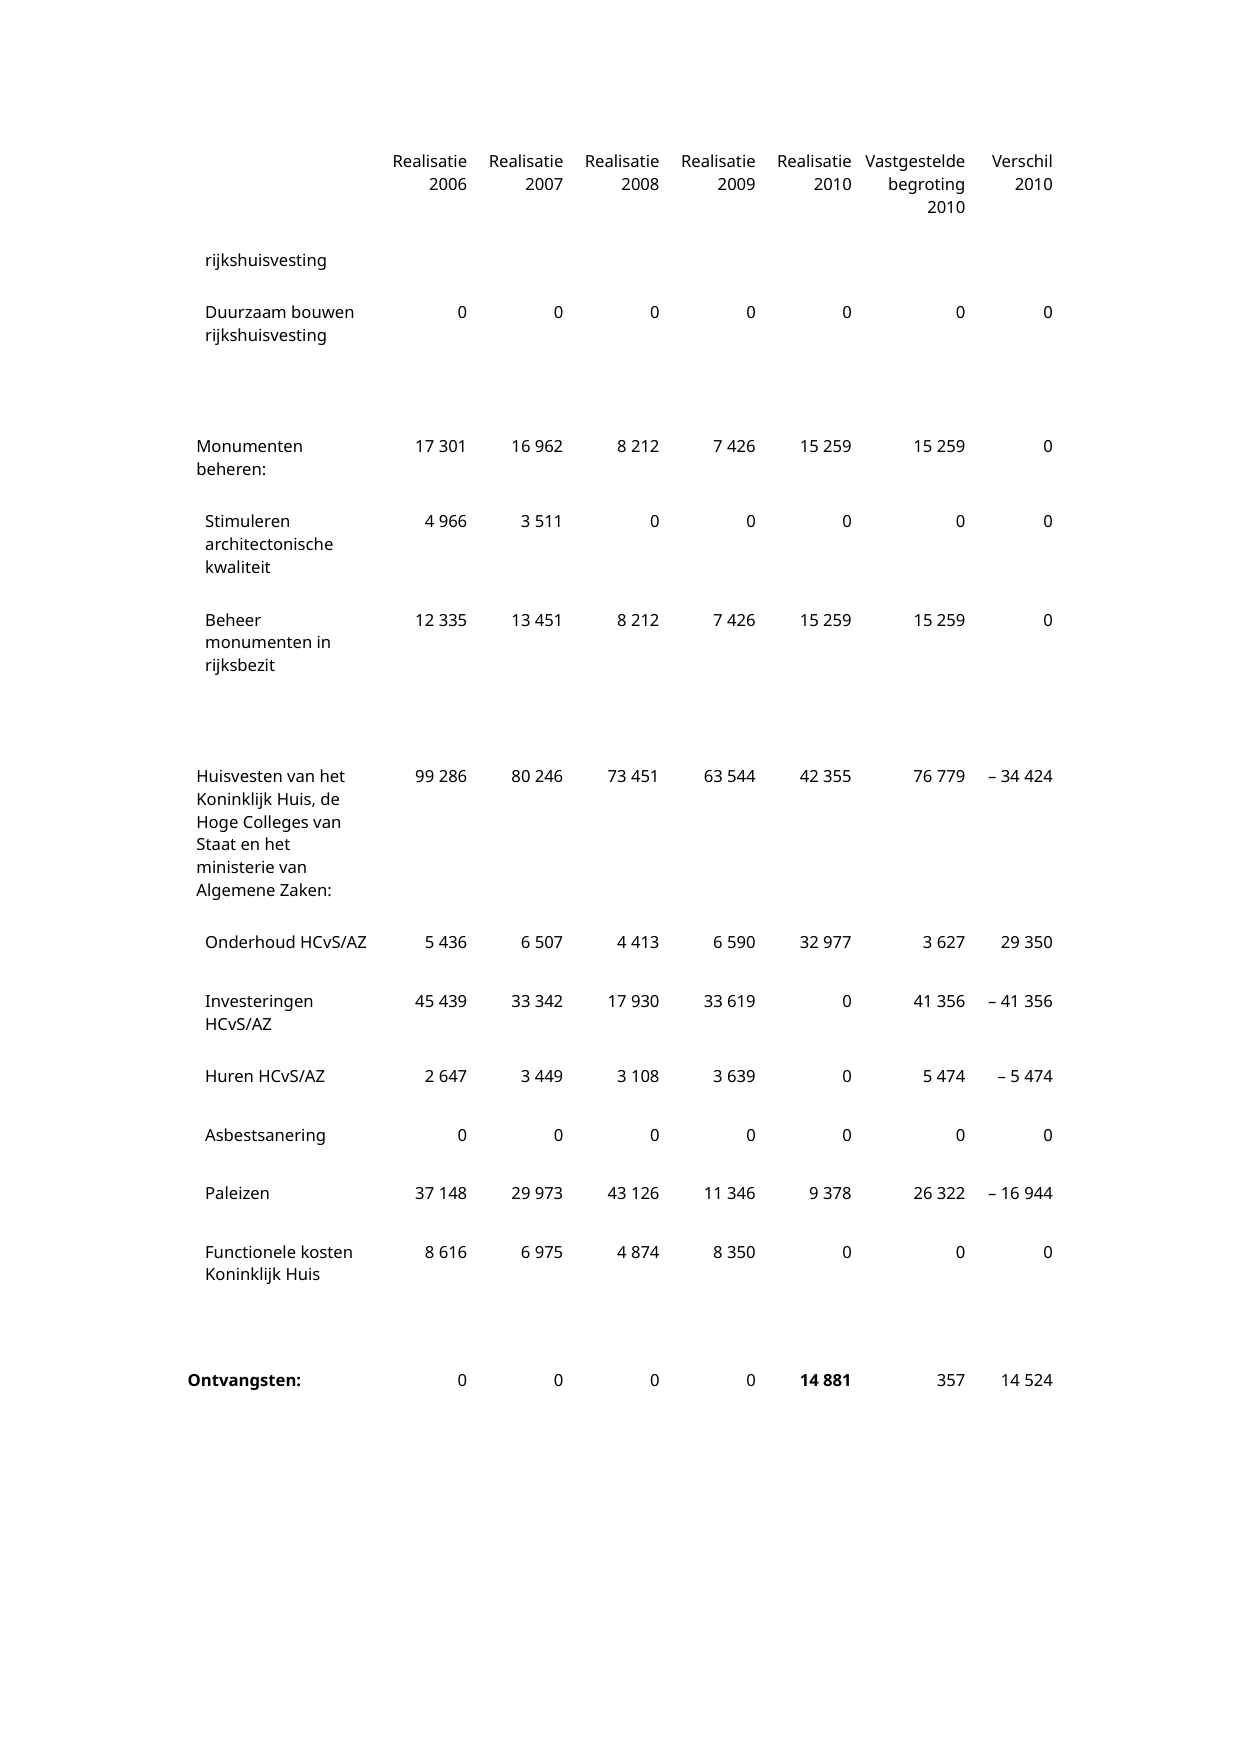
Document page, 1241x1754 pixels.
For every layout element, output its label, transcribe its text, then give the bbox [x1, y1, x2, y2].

table_header Verschil 2010 [965, 150, 1053, 248]
table_cell [851, 248, 965, 301]
table_cell 0 [965, 1123, 1053, 1182]
table_cell 4 874 [563, 1240, 659, 1368]
table_cell 3 449 [467, 1065, 563, 1123]
table_header Realisatie 2009 [659, 150, 755, 248]
table_cell 8 350 [659, 1240, 755, 1368]
table_cell [755, 376, 851, 435]
table_cell Huren HCvS/AZ [205, 1065, 371, 1123]
table_cell 0 [965, 510, 1053, 608]
table_cell [188, 248, 196, 301]
table_cell 0 [965, 301, 1053, 376]
table_cell [467, 248, 563, 301]
table_cell 15 259 [755, 435, 851, 510]
table_cell Monumenten beheren: [196, 435, 371, 510]
table_cell 0 [659, 1123, 755, 1182]
table_cell [188, 1240, 196, 1368]
table_cell Onderhoud HCvS/AZ [205, 931, 371, 989]
table_cell 8 616 [371, 1240, 467, 1368]
table_cell [188, 765, 196, 931]
table_cell [851, 706, 965, 765]
table_cell [196, 1182, 205, 1240]
table_cell [196, 301, 205, 376]
table_cell [188, 931, 196, 989]
table_cell [205, 706, 214, 765]
table_cell [188, 435, 196, 510]
table_cell 32 977 [755, 931, 851, 989]
table_cell [214, 376, 371, 435]
table_cell [467, 376, 563, 435]
table_cell Ontvangsten: [188, 1368, 371, 1421]
table_cell 0 [659, 1368, 755, 1421]
table_cell [371, 706, 467, 765]
table_cell 33 342 [467, 990, 563, 1065]
table_header Realisatie 2010 [755, 150, 851, 248]
table_cell rijkshuisvesting [205, 248, 371, 301]
table_cell 16 962 [467, 435, 563, 510]
table_cell 15 259 [851, 435, 965, 510]
table_cell 4 966 [371, 510, 467, 608]
table_cell [196, 510, 205, 608]
table_cell 17 930 [563, 990, 659, 1065]
table_cell 3 511 [467, 510, 563, 608]
table_cell 3 627 [851, 931, 965, 989]
table_cell 0 [659, 510, 755, 608]
table_cell 0 [563, 301, 659, 376]
table_cell 0 [467, 301, 563, 376]
table_header [188, 150, 371, 248]
table_cell [965, 376, 1053, 435]
table_cell [755, 248, 851, 301]
table_cell [188, 990, 196, 1065]
table_cell 15 259 [851, 608, 965, 706]
table_header Realisatie 2007 [467, 150, 563, 248]
table_cell 0 [965, 435, 1053, 510]
table_cell 0 [755, 1065, 851, 1123]
table_cell 43 126 [563, 1182, 659, 1240]
table_cell 17 301 [371, 435, 467, 510]
table_cell [851, 376, 965, 435]
table_cell [563, 248, 659, 301]
table_cell – 16 944 [965, 1182, 1053, 1240]
table_cell 0 [851, 510, 965, 608]
table_cell 4 413 [563, 931, 659, 989]
table_cell Stimuleren architectonische kwaliteit [205, 510, 371, 608]
table_cell [196, 1240, 205, 1368]
table_cell [188, 376, 196, 435]
table_cell 0 [851, 1240, 965, 1368]
table_cell 0 [755, 1123, 851, 1182]
table_cell 11 346 [659, 1182, 755, 1240]
table_cell 26 322 [851, 1182, 965, 1240]
table_cell 0 [563, 1368, 659, 1421]
table_cell 6 590 [659, 931, 755, 989]
table_cell Investeringen HCvS/AZ [205, 990, 371, 1065]
table_cell 99 286 [371, 765, 467, 931]
table_cell 0 [467, 1123, 563, 1182]
table_header Vastgestelde begroting 2010 [851, 150, 965, 248]
table_cell 3 108 [563, 1065, 659, 1123]
table_cell [563, 376, 659, 435]
table_cell 2 647 [371, 1065, 467, 1123]
table_cell [188, 1123, 196, 1182]
table_cell 0 [755, 301, 851, 376]
table_cell 0 [965, 1240, 1053, 1368]
table_header Realisatie 2008 [563, 150, 659, 248]
table_cell 29 973 [467, 1182, 563, 1240]
table_cell [371, 248, 467, 301]
table_cell [188, 608, 196, 706]
table_cell [467, 706, 563, 765]
table_cell 63 544 [659, 765, 755, 931]
table_cell [196, 248, 205, 301]
table_cell Functionele kosten Koninklijk Huis [205, 1240, 371, 1368]
table_cell 0 [659, 301, 755, 376]
table_cell 0 [965, 608, 1053, 706]
table_cell 76 779 [851, 765, 965, 931]
table_cell – 41 356 [965, 990, 1053, 1065]
table_cell 41 356 [851, 990, 965, 1065]
table_cell – 34 424 [965, 765, 1053, 931]
table_cell [196, 376, 205, 435]
table_cell 7 426 [659, 608, 755, 706]
table_cell 14 524 [965, 1368, 1053, 1421]
table_cell [563, 706, 659, 765]
table_cell 73 451 [563, 765, 659, 931]
table_cell 8 212 [563, 608, 659, 706]
table_cell [659, 706, 755, 765]
table_cell 0 [755, 510, 851, 608]
table_cell 45 439 [371, 990, 467, 1065]
table_cell 0 [755, 1240, 851, 1368]
table_cell 80 246 [467, 765, 563, 931]
table_cell [371, 376, 467, 435]
table_cell [188, 1065, 196, 1123]
table_cell 5 474 [851, 1065, 965, 1123]
table_cell Huisvesten van het Koninklijk Huis, de Hoge Colleges van Staat en het ministerie van Algemene Zaken: [196, 765, 371, 931]
table_cell [188, 510, 196, 608]
table_cell 12 335 [371, 608, 467, 706]
table_cell 0 [467, 1368, 563, 1421]
table_cell 0 [371, 1123, 467, 1182]
table_cell [659, 248, 755, 301]
table_cell 357 [851, 1368, 965, 1421]
table_cell [205, 376, 214, 435]
table_cell 0 [755, 990, 851, 1065]
table_cell 0 [563, 510, 659, 608]
table_cell 42 355 [755, 765, 851, 931]
table_cell [196, 1065, 205, 1123]
table_cell Paleizen [205, 1182, 371, 1240]
table_cell 0 [371, 301, 467, 376]
table_cell 0 [563, 1123, 659, 1182]
table_cell 15 259 [755, 608, 851, 706]
table_cell [196, 931, 205, 989]
table_cell [188, 301, 196, 376]
table_cell 0 [851, 1123, 965, 1182]
table_cell [965, 706, 1053, 765]
table_cell [188, 1182, 196, 1240]
table_cell [214, 706, 371, 765]
table_cell 5 436 [371, 931, 467, 989]
table_cell 9 378 [755, 1182, 851, 1240]
table_cell Duurzaam bouwen rijkshuisvesting [205, 301, 371, 376]
table_cell 3 639 [659, 1065, 755, 1123]
table_cell 33 619 [659, 990, 755, 1065]
table_cell [965, 248, 1053, 301]
table_cell 0 [371, 1368, 467, 1421]
table_cell [755, 706, 851, 765]
table_cell [196, 608, 205, 706]
table_cell 6 507 [467, 931, 563, 989]
table_cell 6 975 [467, 1240, 563, 1368]
table_cell – 5 474 [965, 1065, 1053, 1123]
table_cell 29 350 [965, 931, 1053, 989]
table_cell Beheer monumenten in rijksbezit [205, 608, 371, 706]
table_cell 8 212 [563, 435, 659, 510]
table_cell [196, 990, 205, 1065]
table_cell [188, 706, 196, 765]
table_cell 13 451 [467, 608, 563, 706]
table_cell [196, 1123, 205, 1182]
table_cell 14 881 [755, 1368, 851, 1421]
table_cell Asbestsanering [205, 1123, 371, 1182]
table_cell 37 148 [371, 1182, 467, 1240]
table_cell 0 [851, 301, 965, 376]
table_header Realisatie 2006 [371, 150, 467, 248]
table_cell [659, 376, 755, 435]
table_cell 7 426 [659, 435, 755, 510]
table_cell [196, 706, 205, 765]
